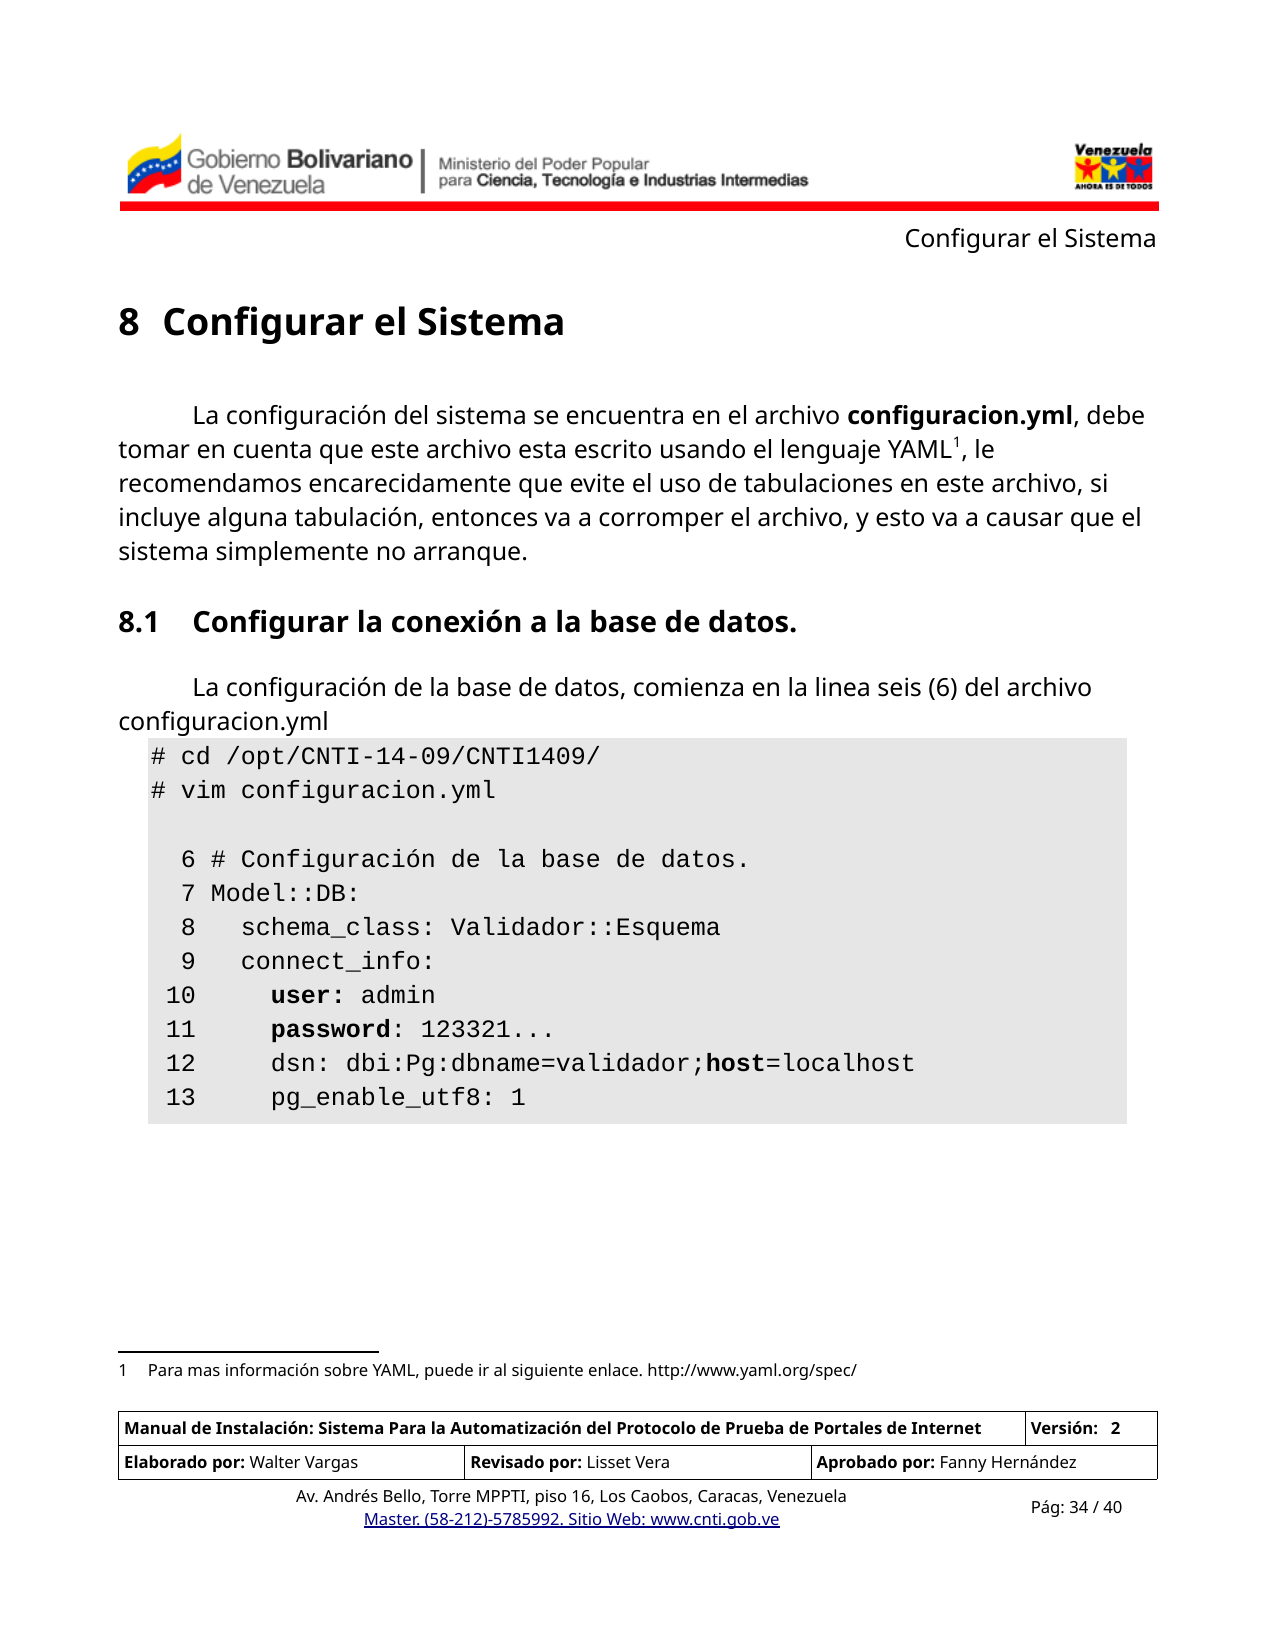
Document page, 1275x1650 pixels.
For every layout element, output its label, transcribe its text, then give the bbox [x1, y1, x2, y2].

text Para mas información sobre YAML, puede ir al siguiente enlace. http://www.yaml.org/spec/ [118, 1358, 1157, 1381]
text 6 # Configuración de la base de datos. [148, 840, 1127, 874]
text 13 pg_enable_utf8: 1 [148, 1079, 1127, 1116]
picture [120, 125, 1159, 211]
text # vim configuracion.yml [148, 772, 1127, 806]
subtitle Configurar la conexión a la base de datos. [118, 602, 1157, 641]
text 7 Model::DB: [148, 874, 1127, 908]
text 12 dsn: dbi:Pg:dbname=validador;host=localhost [148, 1045, 1127, 1079]
text 8 schema_class: Validador::Esquema [148, 908, 1127, 943]
text 9 connect_info: [148, 943, 1127, 977]
subtitle Configurar el Sistema [118, 295, 1157, 346]
text 10 user: admin [148, 977, 1127, 1011]
text La configuración de la base de datos, comienza en la linea seis (6) del archivo configuracion.yml [118, 661, 1157, 738]
text # cd /opt/CNTI-14-09/CNTI1409/ [148, 738, 1127, 772]
text La configuración del sistema se encuentra en el archivo configuracion.yml, debe tomar en cuenta que este archivo esta escrito usando el lenguaje YAML, le recomendamos encarecidamente que evite el uso de tabulaciones en este archivo, si incluye alguna tabulación, entonces va a corromper el archivo, y esto va a causar que el sistema simplemente no arranque. [118, 372, 1157, 568]
text 11 password: 123321... [148, 1011, 1127, 1045]
